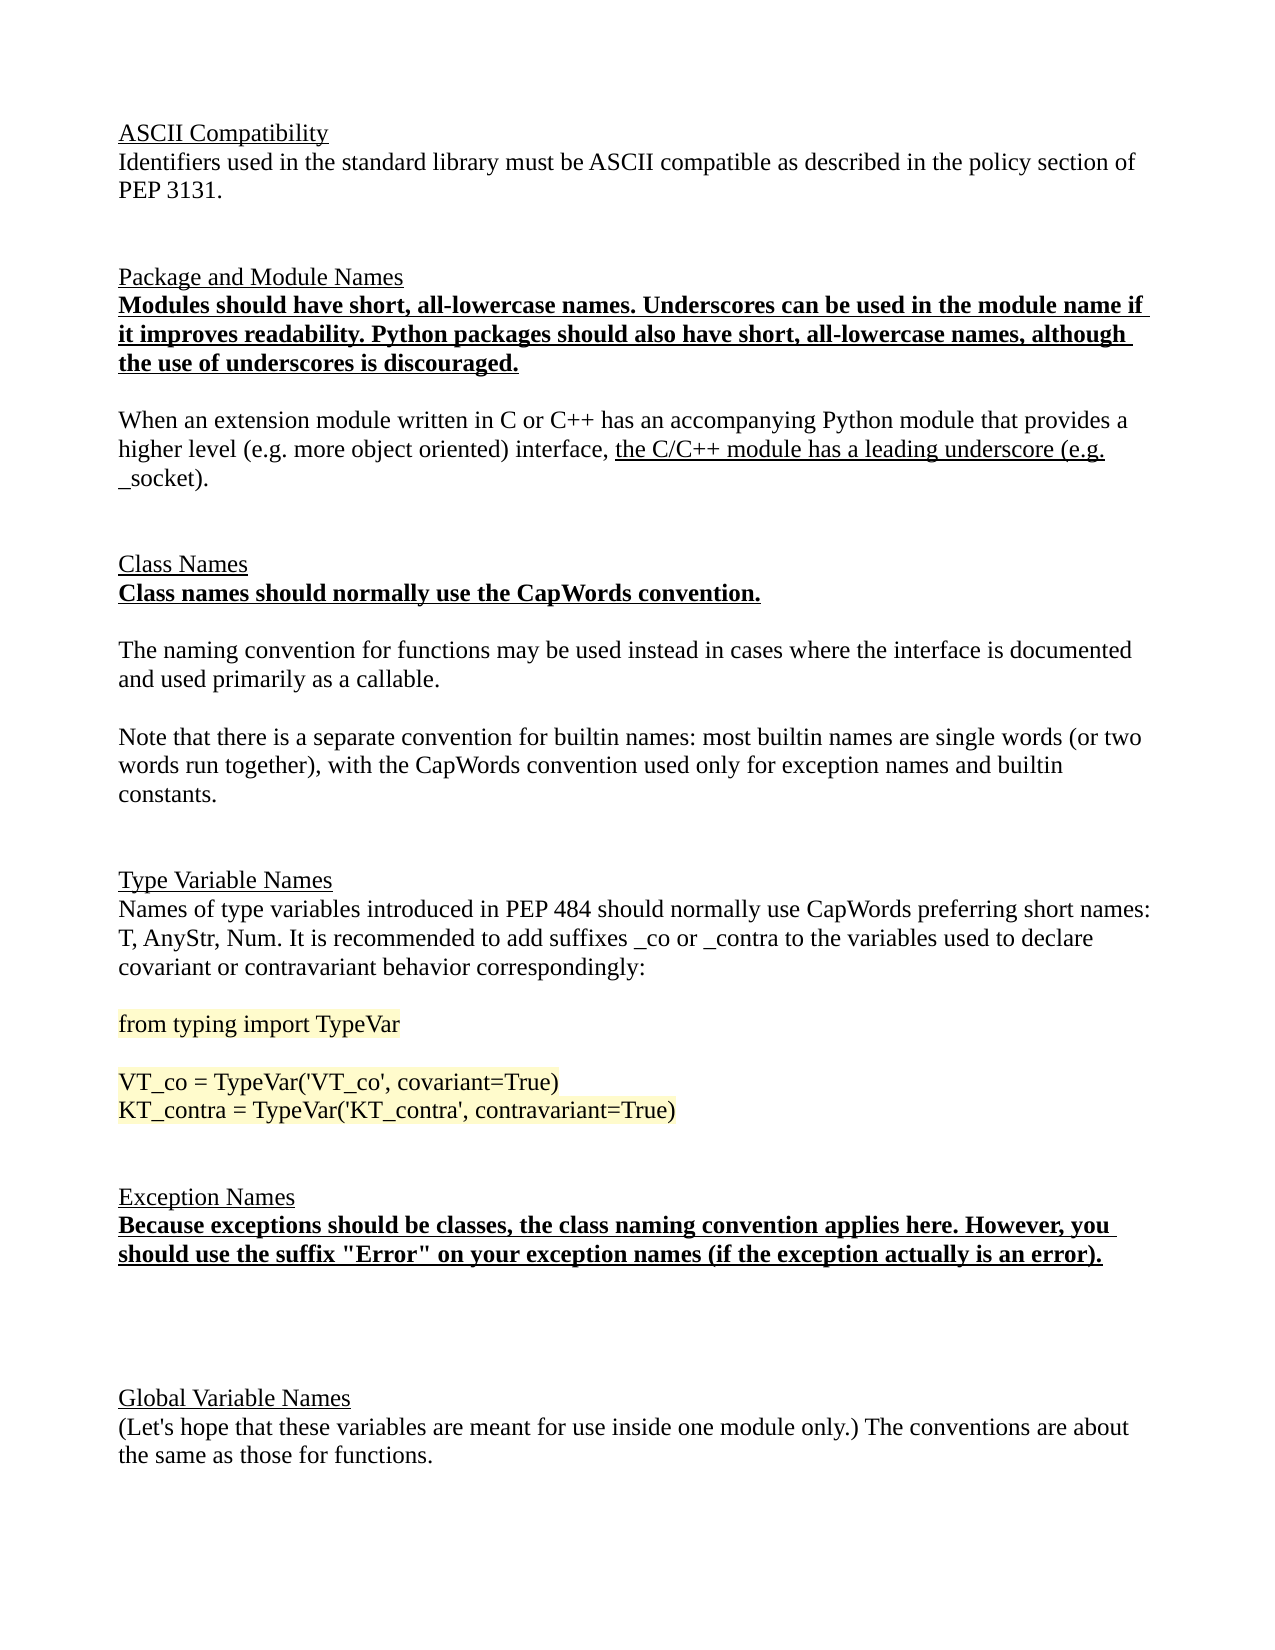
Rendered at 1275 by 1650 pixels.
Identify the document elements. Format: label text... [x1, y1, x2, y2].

text VT_co = TypeVar('VT_co', covariant=True) [118, 1067, 1157, 1096]
text Note that there is a separate convention for builtin names: most builtin names are single words (or two words run together), with the CapWords convention used only for exception names and builtin constants. [118, 722, 1157, 808]
text Because exceptions should be classes, the class naming convention applies here. However, you should use the suffix "Error" on your exception names (if the exception actually is an error). [118, 1211, 1157, 1268]
text The naming convention for functions may be used instead in cases where the interface is documented and used primarily as a callable. [118, 636, 1157, 693]
text Names of type variables introduced in PEP 484 should normally use CapWords preferring short names: T, AnyStr, Num. It is recommended to add suffixes _co or _contra to the variables used to declare covariant or contravariant behavior correspondingly: [118, 894, 1157, 981]
text KT_contra = TypeVar('KT_contra', contravariant=True) [118, 1096, 1157, 1124]
text Exception Names [118, 1182, 1157, 1211]
text Identifiers used in the standard library must be ASCII compatible as described in the policy section of PEP 3131. [118, 147, 1157, 204]
text When an extension module written in C or C++ has an accompanying Python module that provides a higher level (e.g. more object oriented) interface, the C/C++ module has a leading underscore (e.g. _socket). [118, 406, 1157, 492]
text ASCII Compatibility [118, 118, 1157, 147]
text Global Variable Names [118, 1383, 1157, 1412]
text Class names should normally use the CapWords convention. [118, 578, 1157, 607]
text (Let's hope that these variables are meant for use inside one module only.) The conventions are about the same as those for functions. [118, 1412, 1157, 1469]
text from typing import TypeVar [118, 1009, 1157, 1038]
text Modules should have short, all-lowercase names. Underscores can be used in the module name if it improves readability. Python packages should also have short, all-lowercase names, although the use of underscores is discouraged. [118, 291, 1157, 377]
text Package and Module Names [118, 262, 1157, 291]
text Class Names [118, 549, 1157, 578]
text Type Variable Names [118, 866, 1157, 894]
